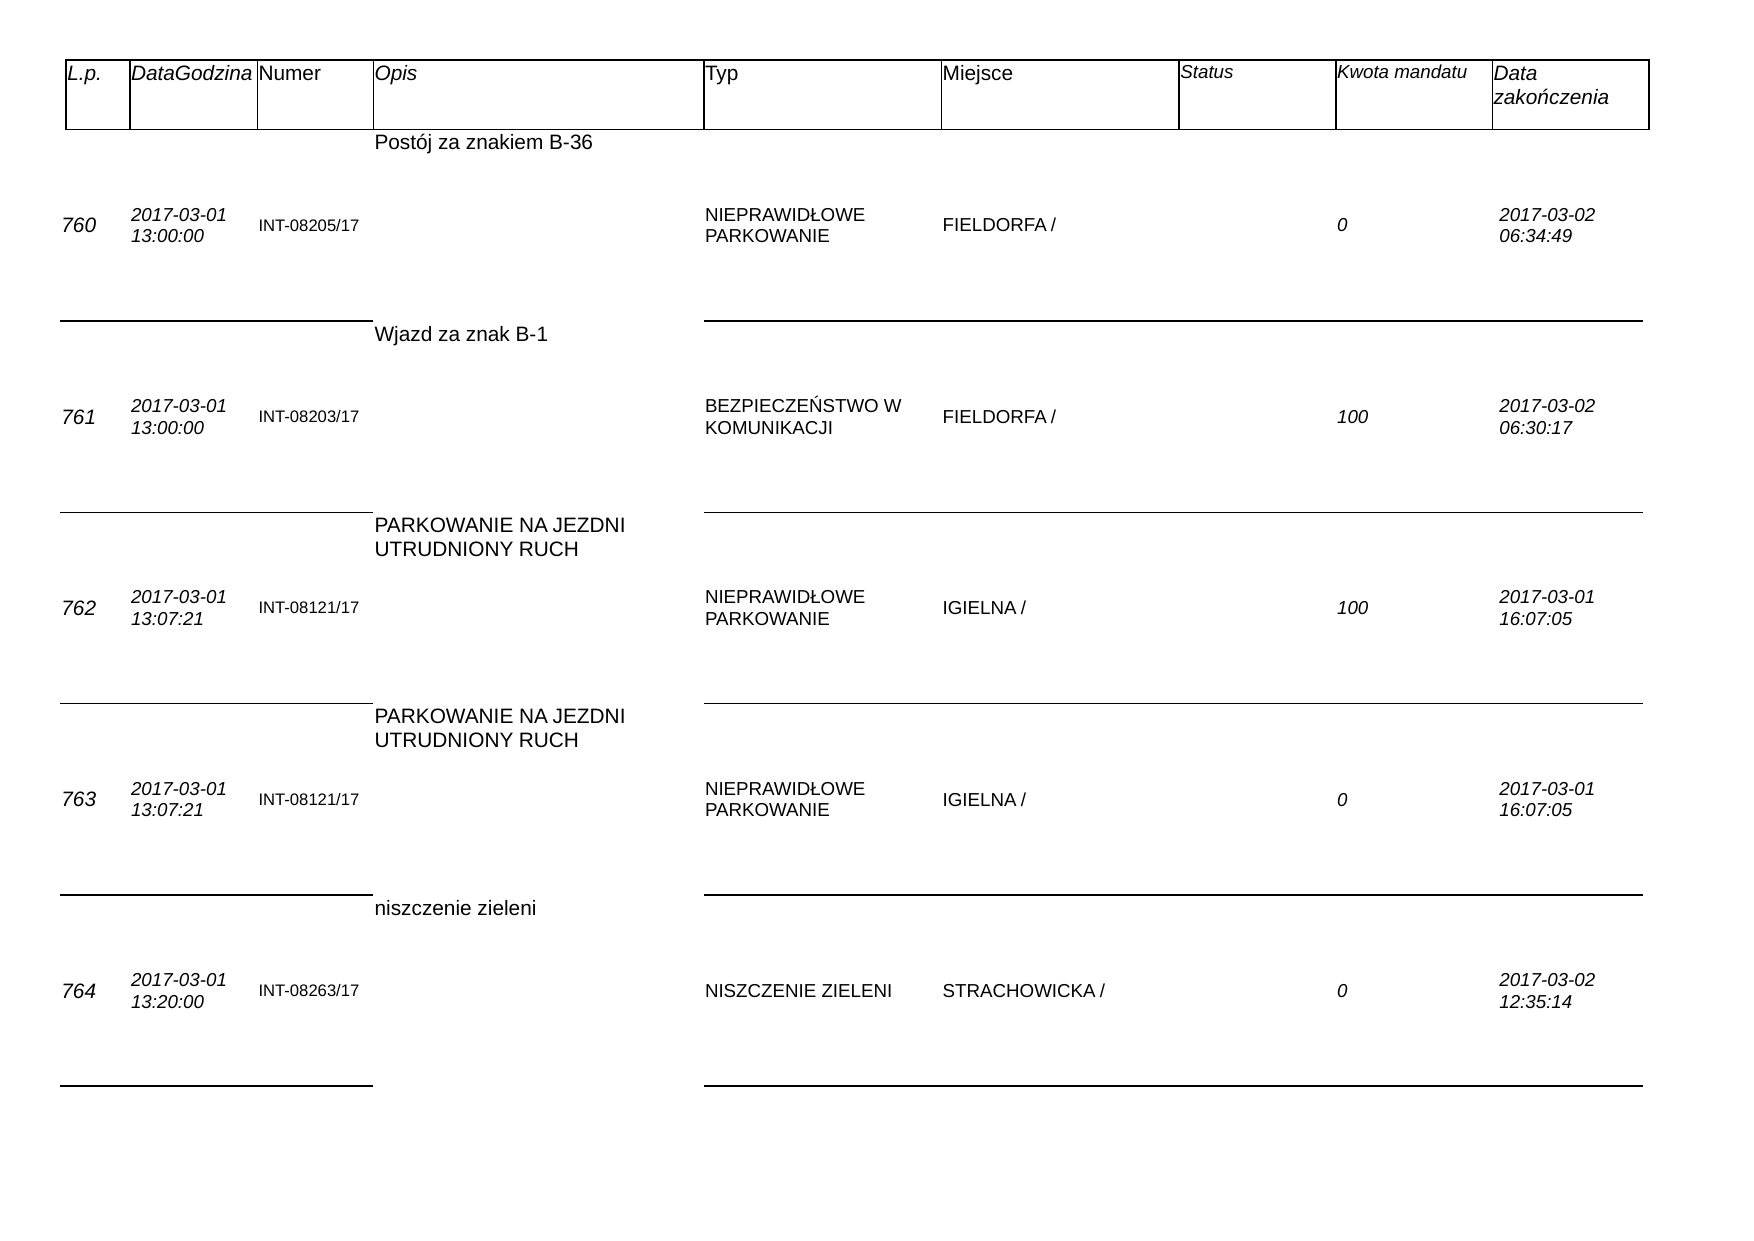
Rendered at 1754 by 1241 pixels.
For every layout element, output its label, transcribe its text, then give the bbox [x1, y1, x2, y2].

table_cell 100 [1336, 322, 1498, 511]
table_header Numer [258, 61, 373, 129]
table_header Data zakończenia [1493, 61, 1648, 129]
table_cell 760 [60, 129, 130, 320]
table_cell NIEPRAWIDŁOWE PARKOWANIE [704, 704, 941, 894]
table_cell INT-08121/17 [257, 704, 373, 894]
table_cell NISZCZENIE ZIELENI [704, 896, 941, 1085]
table_header DataGodzina [131, 61, 257, 129]
table_cell 2017-03-02 06:34:49 [1498, 130, 1643, 320]
table_cell niszczenie zieleni [373, 894, 704, 1085]
table_cell 763 [60, 704, 130, 894]
table_cell INT-08263/17 [257, 896, 373, 1085]
table_cell 2017-03-01 13:00:00 [130, 130, 257, 320]
table_cell 2017-03-02 06:30:17 [1498, 322, 1643, 511]
table_cell STRACHOWICKA / [941, 896, 1179, 1085]
table_cell [1179, 513, 1336, 703]
table_cell 2017-03-01 13:00:00 [130, 322, 257, 511]
table_cell 764 [60, 896, 130, 1085]
table_cell PARKOWANIE NA JEZDNI UTRUDNIONY RUCH [373, 703, 704, 894]
table_cell 2017-03-01 13:07:21 [130, 704, 257, 894]
table_cell [1643, 130, 1649, 320]
table_cell INT-08205/17 [257, 130, 373, 320]
table_cell IGIELNA / [941, 513, 1179, 703]
table_cell BEZPIECZEŃSTWO W KOMUNIKACJI [704, 322, 941, 511]
table_cell INT-08121/17 [257, 513, 373, 703]
table_cell NIEPRAWIDŁOWE PARKOWANIE [704, 130, 941, 320]
table_cell PARKOWANIE NA JEZDNI UTRUDNIONY RUCH [373, 511, 704, 703]
table_cell [1179, 704, 1336, 894]
table_cell [1643, 703, 1649, 894]
table_cell [1643, 511, 1649, 703]
table_cell [1179, 130, 1336, 320]
table_cell 0 [1336, 130, 1498, 320]
table_cell 2017-03-01 16:07:05 [1498, 704, 1643, 894]
table_cell 762 [60, 513, 130, 703]
table_cell INT-08203/17 [257, 322, 373, 511]
table_header [60, 59, 65, 129]
table_cell [1643, 894, 1649, 1085]
table_header Kwota mandatu [1337, 61, 1492, 129]
table_header Opis [374, 61, 703, 129]
table_header L.p. [67, 61, 129, 129]
table_cell 2017-03-01 16:07:05 [1498, 513, 1643, 703]
table_cell FIELDORFA / [941, 322, 1179, 511]
table_cell [1643, 320, 1649, 511]
table_cell 761 [60, 322, 130, 511]
table_cell 100 [1336, 513, 1498, 703]
table_cell Postój za znakiem B-36 [373, 130, 704, 320]
table_header Status [1180, 61, 1335, 129]
table_cell Wjazd za znak B-1 [373, 320, 704, 511]
table_cell [1179, 322, 1336, 511]
table_cell 0 [1336, 704, 1498, 894]
table_cell FIELDORFA / [941, 130, 1179, 320]
table_cell 2017-03-02 12:35:14 [1498, 896, 1643, 1085]
table_cell 2017-03-01 13:20:00 [130, 896, 257, 1085]
table_header Typ [705, 61, 941, 129]
table_cell NIEPRAWIDŁOWE PARKOWANIE [704, 513, 941, 703]
table_cell 0 [1336, 896, 1498, 1085]
table_header Miejsce [942, 61, 1178, 129]
table_cell IGIELNA / [941, 704, 1179, 894]
table_cell [1179, 896, 1336, 1085]
table_cell 2017-03-01 13:07:21 [130, 513, 257, 703]
